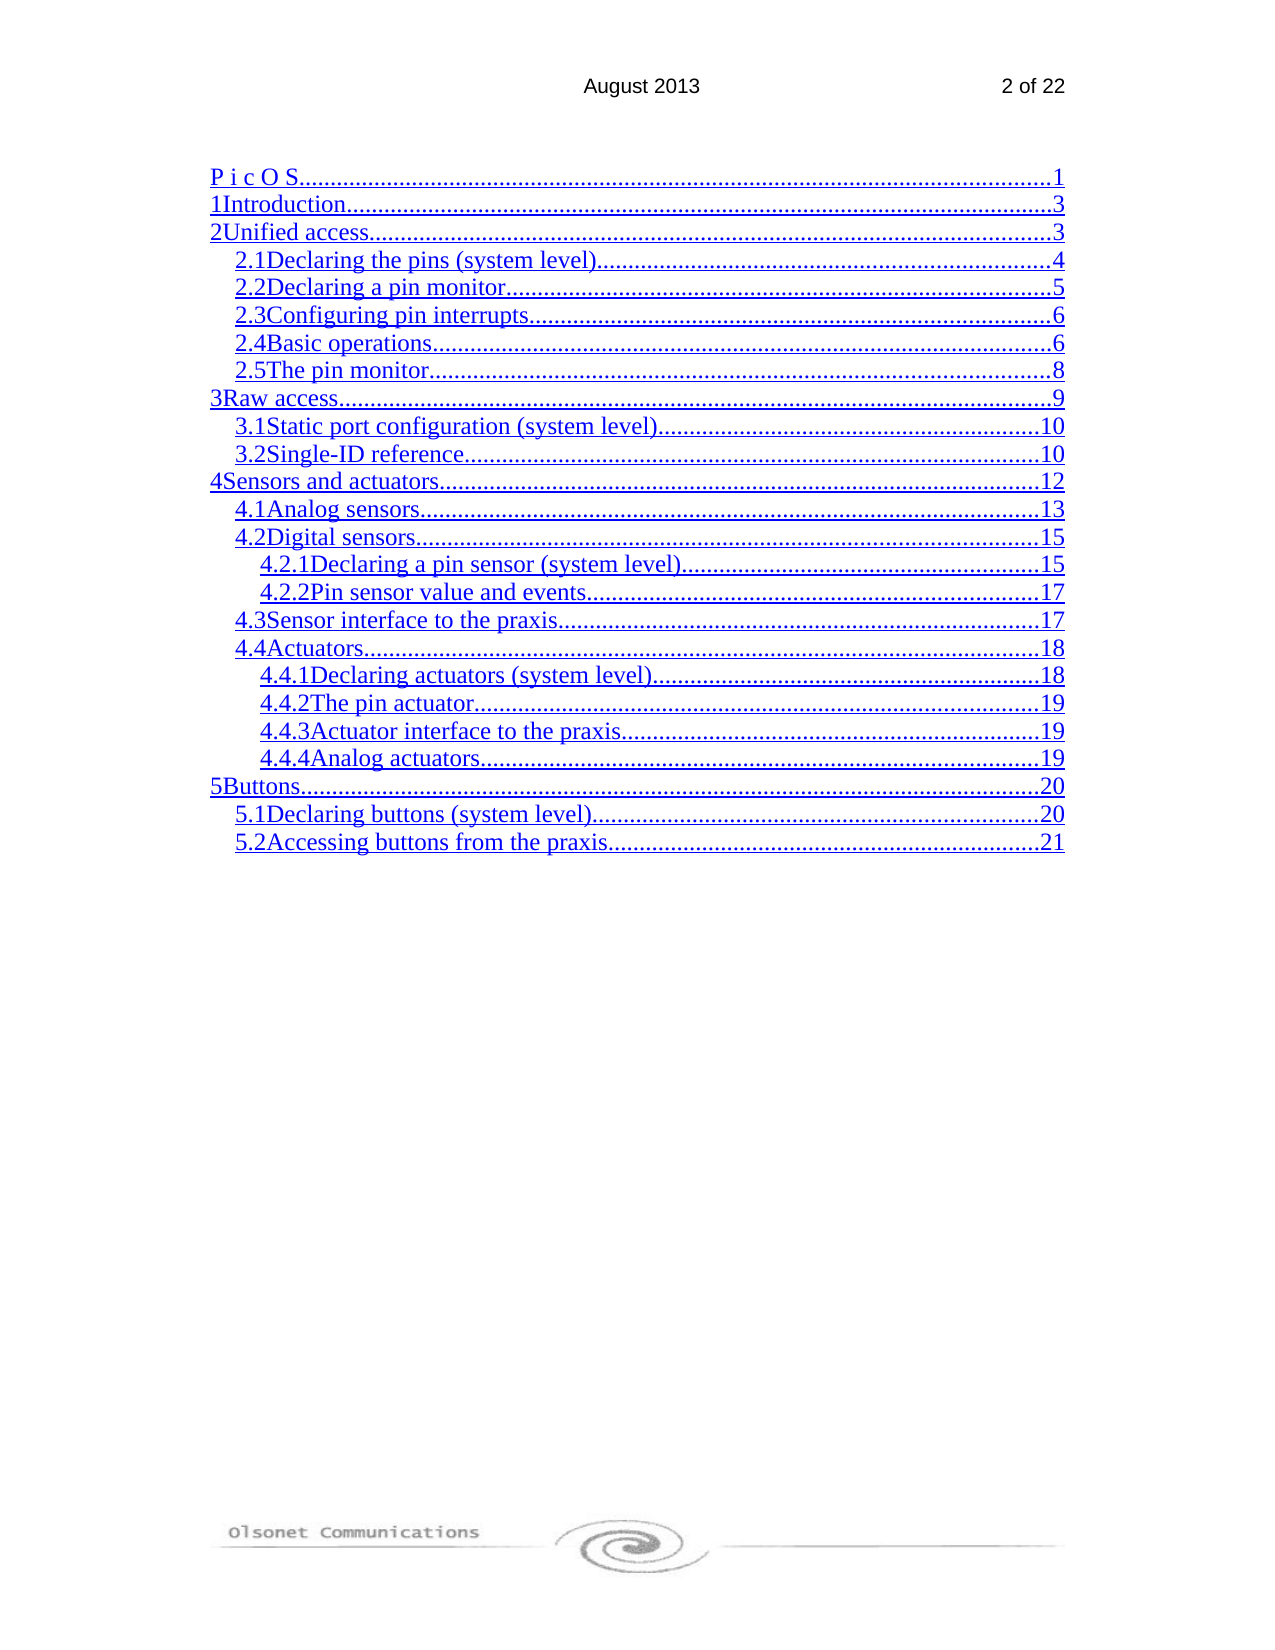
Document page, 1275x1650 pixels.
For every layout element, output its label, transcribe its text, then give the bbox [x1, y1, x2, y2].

text 2.1Declaring the pins (system level) 4 [235, 246, 1065, 270]
text 2Unified access 3 [210, 218, 1065, 242]
text 5Buttons 20 [210, 772, 1065, 796]
picture [210, 1504, 1065, 1596]
text 3.2Single-ID reference 10 [235, 440, 1065, 464]
text 2.4Basic operations 6 [235, 329, 1065, 353]
text 4.4Actuators 18 [235, 634, 1065, 658]
text 4.4.1Declaring actuators (system level) 18 [260, 661, 1065, 685]
text 5.2Accessing buttons from the praxis 21 [235, 828, 1065, 852]
text 2.5The pin monitor 8 [235, 357, 1065, 381]
text 4.2.1Declaring a pin sensor (system level) 15 [260, 551, 1065, 574]
text 4.3Sensor interface to the praxis 17 [235, 606, 1065, 630]
text 4.1Analog sensors 13 [235, 495, 1065, 519]
text 4.2Digital sensors 15 [235, 523, 1065, 547]
text 5.1Declaring buttons (system level) 20 [235, 800, 1065, 824]
text P i c O S 1 [210, 163, 1065, 187]
text 3.1Static port configuration (system level) 10 [235, 412, 1065, 436]
text 1Introduction 3 [210, 190, 1065, 214]
text 4.4.3Actuator interface to the praxis 19 [260, 717, 1065, 741]
text 4.4.2The pin actuator 19 [260, 689, 1065, 713]
text 3Raw access 9 [210, 384, 1065, 408]
text 4Sensors and actuators 12 [210, 467, 1065, 491]
text 2.2Declaring a pin monitor 5 [235, 273, 1065, 297]
text 4.2.2Pin sensor value and events 17 [260, 578, 1065, 602]
text 4.4.4Analog actuators 19 [260, 744, 1065, 768]
text 2.3Configuring pin interrupts 6 [235, 301, 1065, 325]
